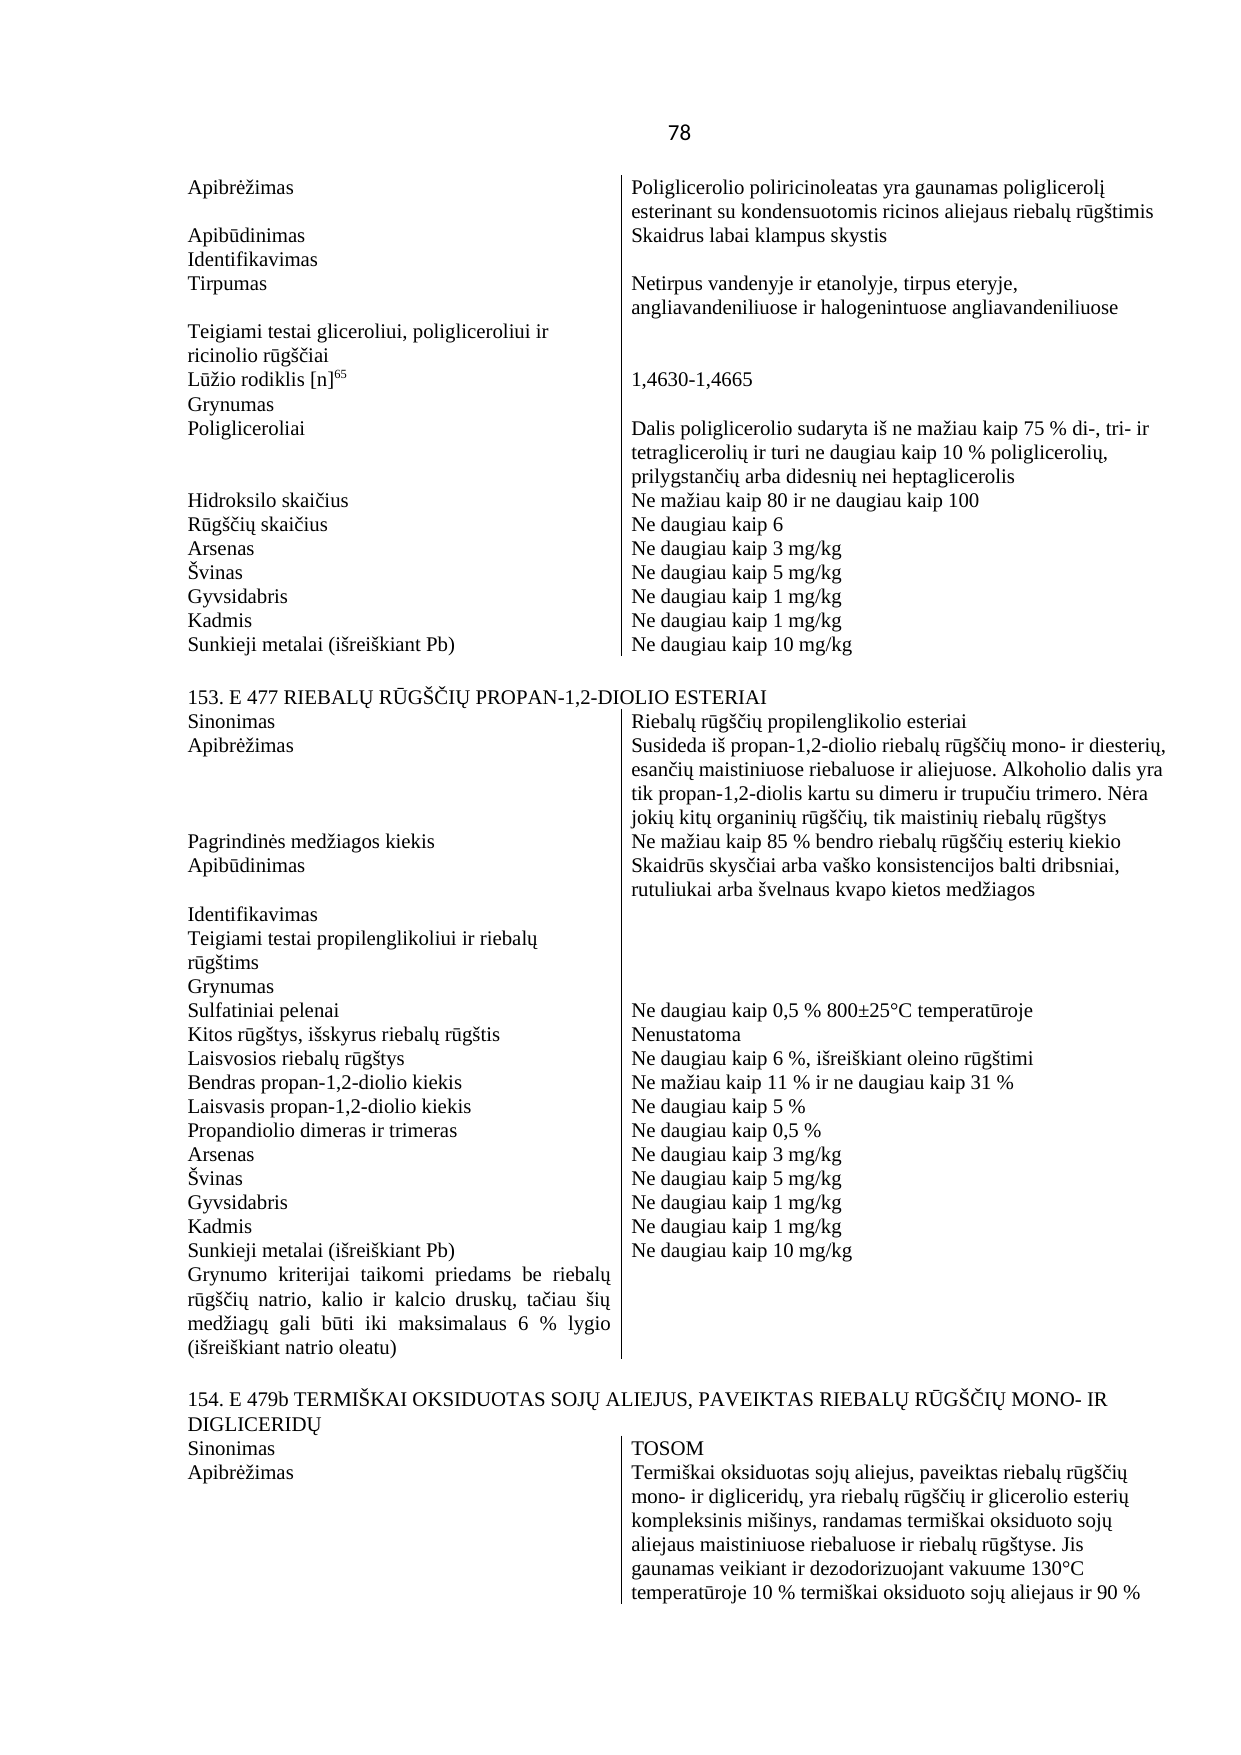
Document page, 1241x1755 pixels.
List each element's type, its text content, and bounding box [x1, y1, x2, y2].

table_cell Ne daugiau kaip 10 mg/kg [622, 632, 1181, 656]
table_cell Rūgščių skaičius [177, 512, 621, 536]
table_cell 1,4630-1,4665 [622, 368, 1181, 391]
table_cell [622, 1263, 1181, 1359]
table_cell Ne daugiau kaip 5 % [622, 1094, 1181, 1118]
table_cell Teigiami testai propilenglikoliui ir riebalų rūgštims [177, 926, 621, 974]
table_cell Bendras propan-1,2-diolio kiekis [177, 1070, 621, 1094]
table_cell Grynumo kriterijai taikomi priedams be riebalų rūgščių natrio, kalio ir kalcio druskų, tačiau šių medžiagų gali būti iki maksimalaus 6 % lygio (išreiškiant natrio oleatu) [177, 1263, 621, 1359]
table_header 154. E 479b TERMIŠKAI OKSIDUOTAS SOJŲ ALIEJUS, PAVEIKTAS RIEBALŲ RŪGŠČIŲ MONO- IR DIGLICERIDŲ [177, 1388, 1181, 1436]
table_cell TOSOM [622, 1436, 1181, 1459]
table_cell Apibūdinimas [177, 853, 621, 901]
table_cell Ne daugiau kaip 1 mg/kg [622, 584, 1181, 608]
table_cell Kadmis [177, 608, 621, 632]
table_cell Švinas [177, 1166, 621, 1190]
table_cell Sunkieji metalai (išreiškiant Pb) [177, 632, 621, 656]
table_cell [622, 391, 1181, 416]
table_cell Švinas [177, 560, 621, 584]
table_cell Riebalų rūgščių propilenglikolio esteriai [622, 709, 1181, 733]
table_cell Ne daugiau kaip 0,5 % [622, 1118, 1181, 1142]
table_cell Skaidrus labai klampus skystis [622, 223, 1181, 247]
table_cell [622, 901, 1181, 926]
table_cell Sunkieji metalai (išreiškiant Pb) [177, 1238, 621, 1262]
table_cell Apibrėžimas [177, 1460, 621, 1604]
table_cell Ne daugiau kaip 0,5 % 800±25°C temperatūroje [622, 998, 1181, 1022]
table_cell Arsenas [177, 536, 621, 560]
table_cell Sinonimas [177, 1436, 621, 1459]
table_cell Sinonimas [177, 709, 621, 733]
table_cell Ne daugiau kaip 5 mg/kg [622, 560, 1181, 584]
table_cell Pagrindinės medžiagos kiekis [177, 829, 621, 853]
table_cell [622, 319, 1181, 367]
table_cell Grynumas [177, 391, 621, 416]
table_cell Poligliceroliai [177, 416, 621, 488]
table_cell Ne daugiau kaip 6 %, išreiškiant oleino rūgštimi [622, 1046, 1181, 1070]
table_cell Ne daugiau kaip 1 mg/kg [622, 608, 1181, 632]
table_cell Gyvsidabris [177, 584, 621, 608]
table_cell Teigiami testai gliceroliui, poligliceroliui ir ricinolio rūgščiai [177, 319, 621, 367]
table_header 153. E 477 RIEBALŲ RŪGŠČIŲ PROPAN-1,2-DIOLIO ESTERIAI [177, 685, 1181, 709]
table_cell Sulfatiniai pelenai [177, 998, 621, 1022]
table_cell Arsenas [177, 1142, 621, 1166]
table_cell Ne mažiau kaip 80 ir ne daugiau kaip 100 [622, 488, 1181, 512]
table_cell Ne daugiau kaip 6 [622, 512, 1181, 536]
table_cell Grynumas [177, 974, 621, 998]
table_cell Skaidrūs skysčiai arba vaško konsistencijos balti dribsniai, rutuliukai arba švelnaus kvapo kietos medžiagos [622, 853, 1181, 901]
table_cell Identifikavimas [177, 247, 621, 271]
table_cell Kadmis [177, 1214, 621, 1238]
table_cell [622, 247, 1181, 271]
table_cell Apibrėžimas [177, 175, 621, 223]
table_cell Ne daugiau kaip 1 mg/kg [622, 1214, 1181, 1238]
table_cell Ne mažiau kaip 11 % ir ne daugiau kaip 31 % [622, 1070, 1181, 1094]
table_cell Ne daugiau kaip 5 mg/kg [622, 1166, 1181, 1190]
table_cell Gyvsidabris [177, 1190, 621, 1214]
table_cell Ne daugiau kaip 3 mg/kg [622, 536, 1181, 560]
table_cell Dalis poliglicerolio sudaryta iš ne mažiau kaip 75 % di-, tri- ir tetraglicerolių ir turi ne daugiau kaip 10 % poliglicerolių, prilygstančių arba didesnių nei heptaglicerolis [622, 416, 1181, 488]
table_cell Poliglicerolio poliricinoleatas yra gaunamas poliglicerolį esterinant su kondensuotomis ricinos aliejaus riebalų rūgštimis [622, 175, 1181, 223]
table_cell Ne daugiau kaip 10 mg/kg [622, 1238, 1181, 1262]
table_cell Apibūdinimas [177, 223, 621, 247]
table_cell [622, 974, 1181, 998]
table_cell Susideda iš propan-1,2-diolio riebalų rūgščių mono- ir diesterių, esančių maistiniuose riebaluose ir aliejuose. Alkoholio dalis yra tik propan-1,2-diolis kartu su dimeru ir trupučiu trimero. Nėra jokių kitų organinių rūgščių, tik maistinių riebalų rūgštys [622, 733, 1181, 829]
table_cell Ne mažiau kaip 85 % bendro riebalų rūgščių esterių kiekio [622, 829, 1181, 853]
table_cell Netirpus vandenyje ir etanolyje, tirpus eteryje, angliavandeniliuose ir halogenintuose angliavandeniliuose [622, 271, 1181, 319]
table_cell Propandiolio dimeras ir trimeras [177, 1118, 621, 1142]
table_cell Identifikavimas [177, 901, 621, 926]
table_cell Lūžio rodiklis [n]65 [177, 368, 621, 391]
table_cell Ne daugiau kaip 3 mg/kg [622, 1142, 1181, 1166]
table_cell Kitos rūgštys, išskyrus riebalų rūgštis [177, 1022, 621, 1046]
table_cell Laisvasis propan-1,2-diolio kiekis [177, 1094, 621, 1118]
table_cell Ne daugiau kaip 1 mg/kg [622, 1190, 1181, 1214]
table_cell Tirpumas [177, 271, 621, 319]
table_cell Laisvosios riebalų rūgštys [177, 1046, 621, 1070]
table_cell Termiškai oksiduotas sojų aliejus, paveiktas riebalų rūgščių mono- ir digliceridų, yra riebalų rūgščių ir glicerolio esterių kompleksinis mišinys, randamas termiškai oksiduoto sojų aliejaus maistiniuose riebaluose ir riebalų rūgštyse. Jis gaunamas veikiant ir dezodorizuojant vakuume 130°C temperatūroje 10 % termiškai oksiduoto sojų aliejaus ir 90 % [622, 1460, 1181, 1604]
table_cell Apibrėžimas [177, 733, 621, 829]
table_cell Nenustatoma [622, 1022, 1181, 1046]
table_cell Hidroksilo skaičius [177, 488, 621, 512]
table_cell [622, 926, 1181, 974]
